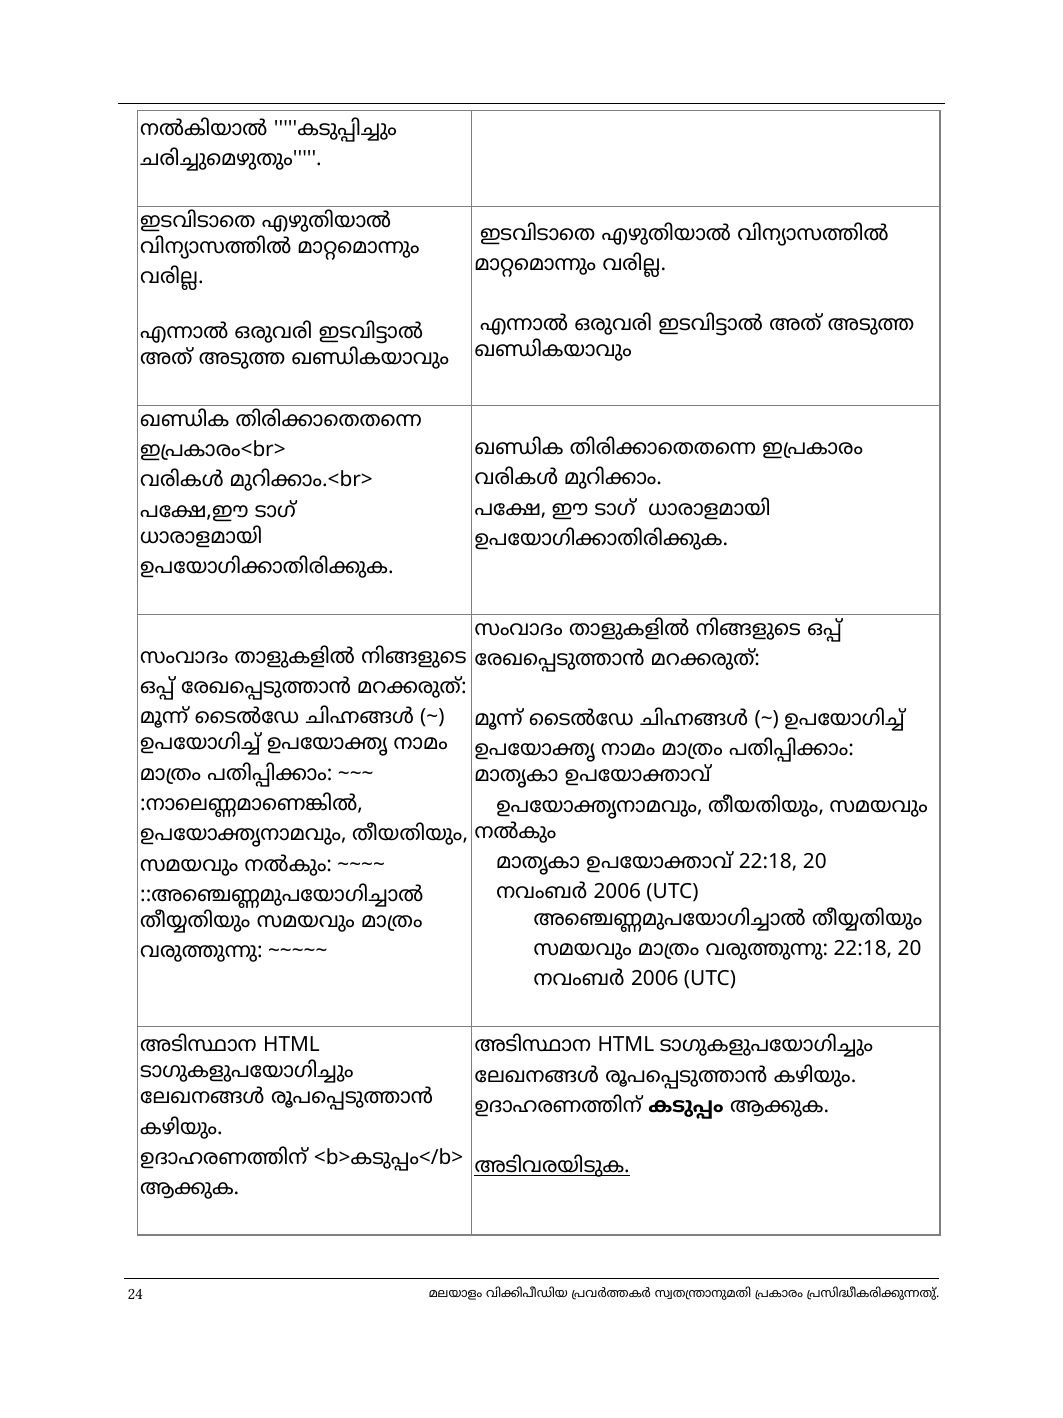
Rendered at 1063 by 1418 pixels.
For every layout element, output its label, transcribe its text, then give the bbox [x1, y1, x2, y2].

table_cell സംവാദം താളുകളില്‍ നിങ്ങളുടെ ഒപ്പ്‌ രേഖപ്പെടുത്താന്‍ മറക്കരുത്‌: മൂന്ന് ടൈല്‍ഡേ ചിഹ്നങ്ങള്‍ (~) ഉപയോഗിച്ച്‌ ഉപയോക്തൃ നാമം മാത്രം പതിപ്പിക്കാം: ~~~ :നാലെണ്ണമാണെങ്കില്‍, ഉപയോക്തൃനാമവും, തീയതിയും, സമയവും നല്‍കും: ~~~~ ::അഞ്ചെണ്ണമുപയോഗിച്ചാല്‍ തീയ്യതിയും സമയവും മാത്രം വരുത്തുന്നു: ~~~~~ [138, 615, 471, 1026]
table_cell അടിസ്ഥാന HTML ടാഗുകളുപയോഗിച്ചും ലേഖനങ്ങള്‍ രൂപപ്പെടുത്താൻ കഴിയും. ഉദാഹരണത്തിന്‌ <b>കടുപ്പം</b> ആക്കുക. [138, 1027, 471, 1234]
table_cell നല്‍കിയാല്‍ '''''കടുപ്പിച്ചും ചരിച്ചുമെഴുതും'''''. [138, 111, 471, 206]
table_cell ഖണ്ഡിക തിരിക്കാതെതന്നെ ഇപ്രകാരം<br> വരികള്‍ മുറിക്കാം.<br> പക്ഷേ,ഈ ടാഗ്‌ ധാരാളമായി ഉപയോഗിക്കാതിരിക്കുക. [138, 406, 471, 614]
table_cell ഇടവിടാതെ എഴുതിയാല്‍ വിന്യാസത്തിൽ മാറ്റമൊന്നും വരില്ല. എന്നാല്‍ ഒരുവരി ഇടവിട്ടാല്‍ അത്‌ അടുത്ത ഖണ്ഡികയാവും [138, 207, 471, 405]
table_cell ഖണ്ഡിക തിരിക്കാതെതന്നെ ഇപ്രകാരം വരികള്‍ മുറിക്കാം. പക്ഷേ, ഈ ടാഗ്‌ ധാരാളമായി ഉപയോഗിക്കാതിരിക്കുക. [472, 406, 939, 614]
table_cell സംവാദം താളുകളില്‍ നിങ്ങളുടെ ഒപ്പ്‌ രേഖപ്പെടുത്താന്‍ മറക്കരുത്‌: മൂന്ന് ടൈല്‍ഡേ ചിഹ്നങ്ങള്‍ (~) ഉപയോഗിച്ച്‌ ഉപയോക്തൃ നാമം മാത്രം പതിപ്പിക്കാം: മാതൃകാ ഉപയോക്താവ് ഉപയോക്തൃനാമവും, തീയതിയും, സമയവും നല്‍കും മാതൃകാ ഉപയോക്താവ് 22:18, 20 നവംബര്‍ 2006 (UTC) അഞ്ചെണ്ണമുപയോഗിച്ചാല്‍ തീയ്യതിയും സമയവും മാത്രം വരുത്തുന്നു: 22:18, 20 നവംബര്‍ 2006 (UTC) [472, 615, 939, 1026]
table_cell അടിസ്ഥാന HTML ടാഗുകളുപയോഗിച്ചും ലേഖനങ്ങള്‍ രൂപപ്പെടുത്താൻ കഴിയും. ഉദാഹരണത്തിന്‌ കടുപ്പം ആക്കുക. അടിവരയിടുക. [472, 1027, 939, 1234]
table_cell [472, 111, 939, 206]
table_cell ഇടവിടാതെ എഴുതിയാല്‍ വിന്യാസത്തിൽ മാറ്റമൊന്നും വരില്ല. എന്നാല്‍ ഒരുവരി ഇടവിട്ടാല്‍ അത്‌ അടുത്ത ഖണ്ഡികയാവും [472, 207, 939, 405]
